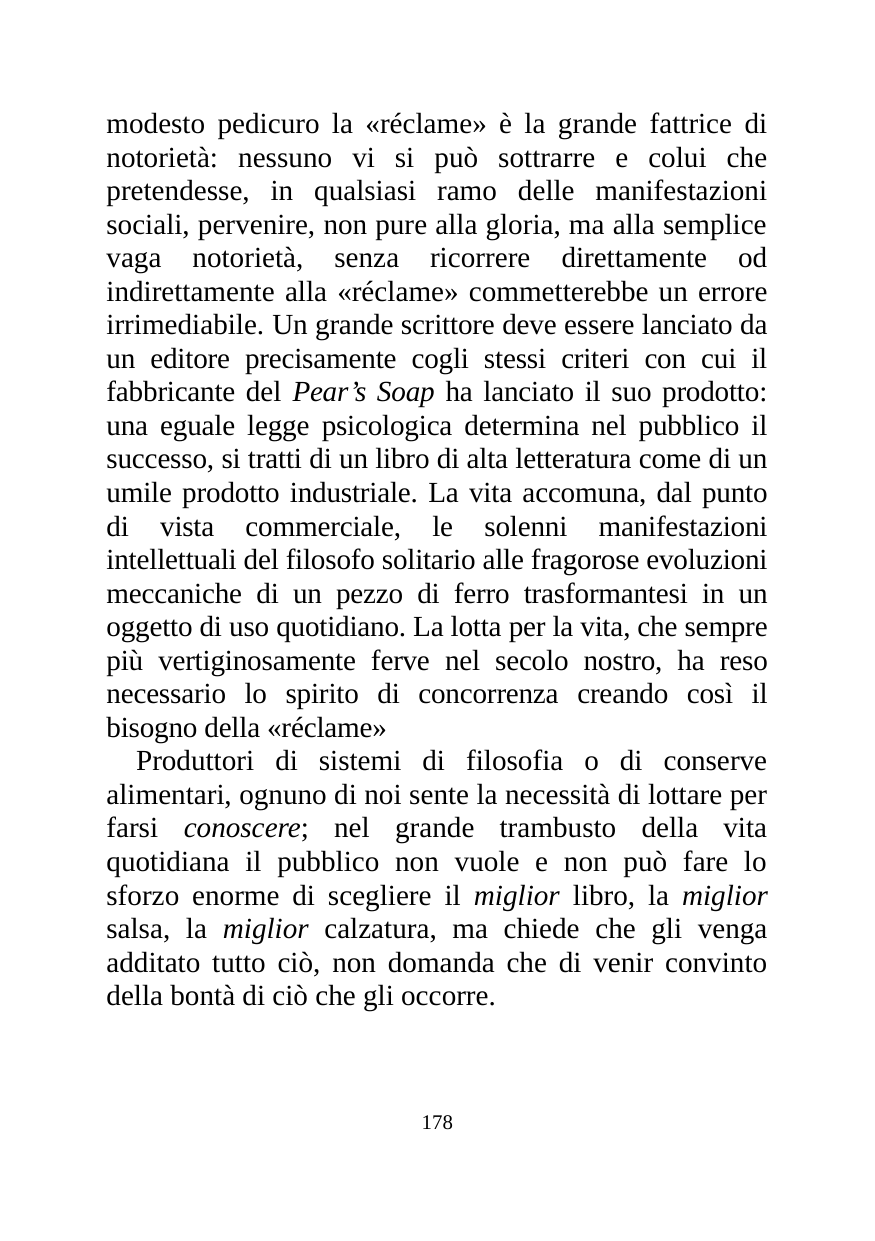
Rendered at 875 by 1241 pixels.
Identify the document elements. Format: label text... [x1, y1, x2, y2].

text Produttori di sistemi di filosofia o di conserve alimentari, ognuno di noi sente la necessità di lottare per farsi conoscere; nel grande trambusto della vita quotidiana il pubblico non vuole e non può fare lo sforzo enorme di scegliere il miglior libro, la miglior salsa, la miglior calzatura, ma chiede che gli venga additato tutto ciò, non domanda che di venir convinto della bontà di ciò che gli occorre. [106, 743, 768, 1012]
text modesto pedicuro la «réclame» è la grande fattrice di notorietà: nessuno vi si può sottrarre e colui che pretendesse, in qualsiasi ramo delle manifestazioni sociali, pervenire, non pure alla gloria, ma alla semplice vaga notorietà, senza ricorrere direttamente od indirettamente alla «réclame» commetterebbe un errore irrimediabile. Un grande scrittore deve essere lanciato da un editore precisamente cogli stessi criteri con cui il fabbricante del Pear’s Soap ha lanciato il suo prodotto: una eguale legge psicologica determina nel pubblico il successo, si tratti di un libro di alta letteratura come di un umile prodotto industriale. La vita accomuna, dal punto di vista commerciale, le solenni manifestazioni intellettuali del filosofo solitario alle fragorose evoluzioni meccaniche di un pezzo di ferro trasformantesi in un oggetto di uso quotidiano. La lotta per la vita, che sempre più vertiginosamente ferve nel secolo nostro, ha reso necessario lo spirito di concorrenza creando così il bisogno della «réclame» [106, 106, 768, 743]
